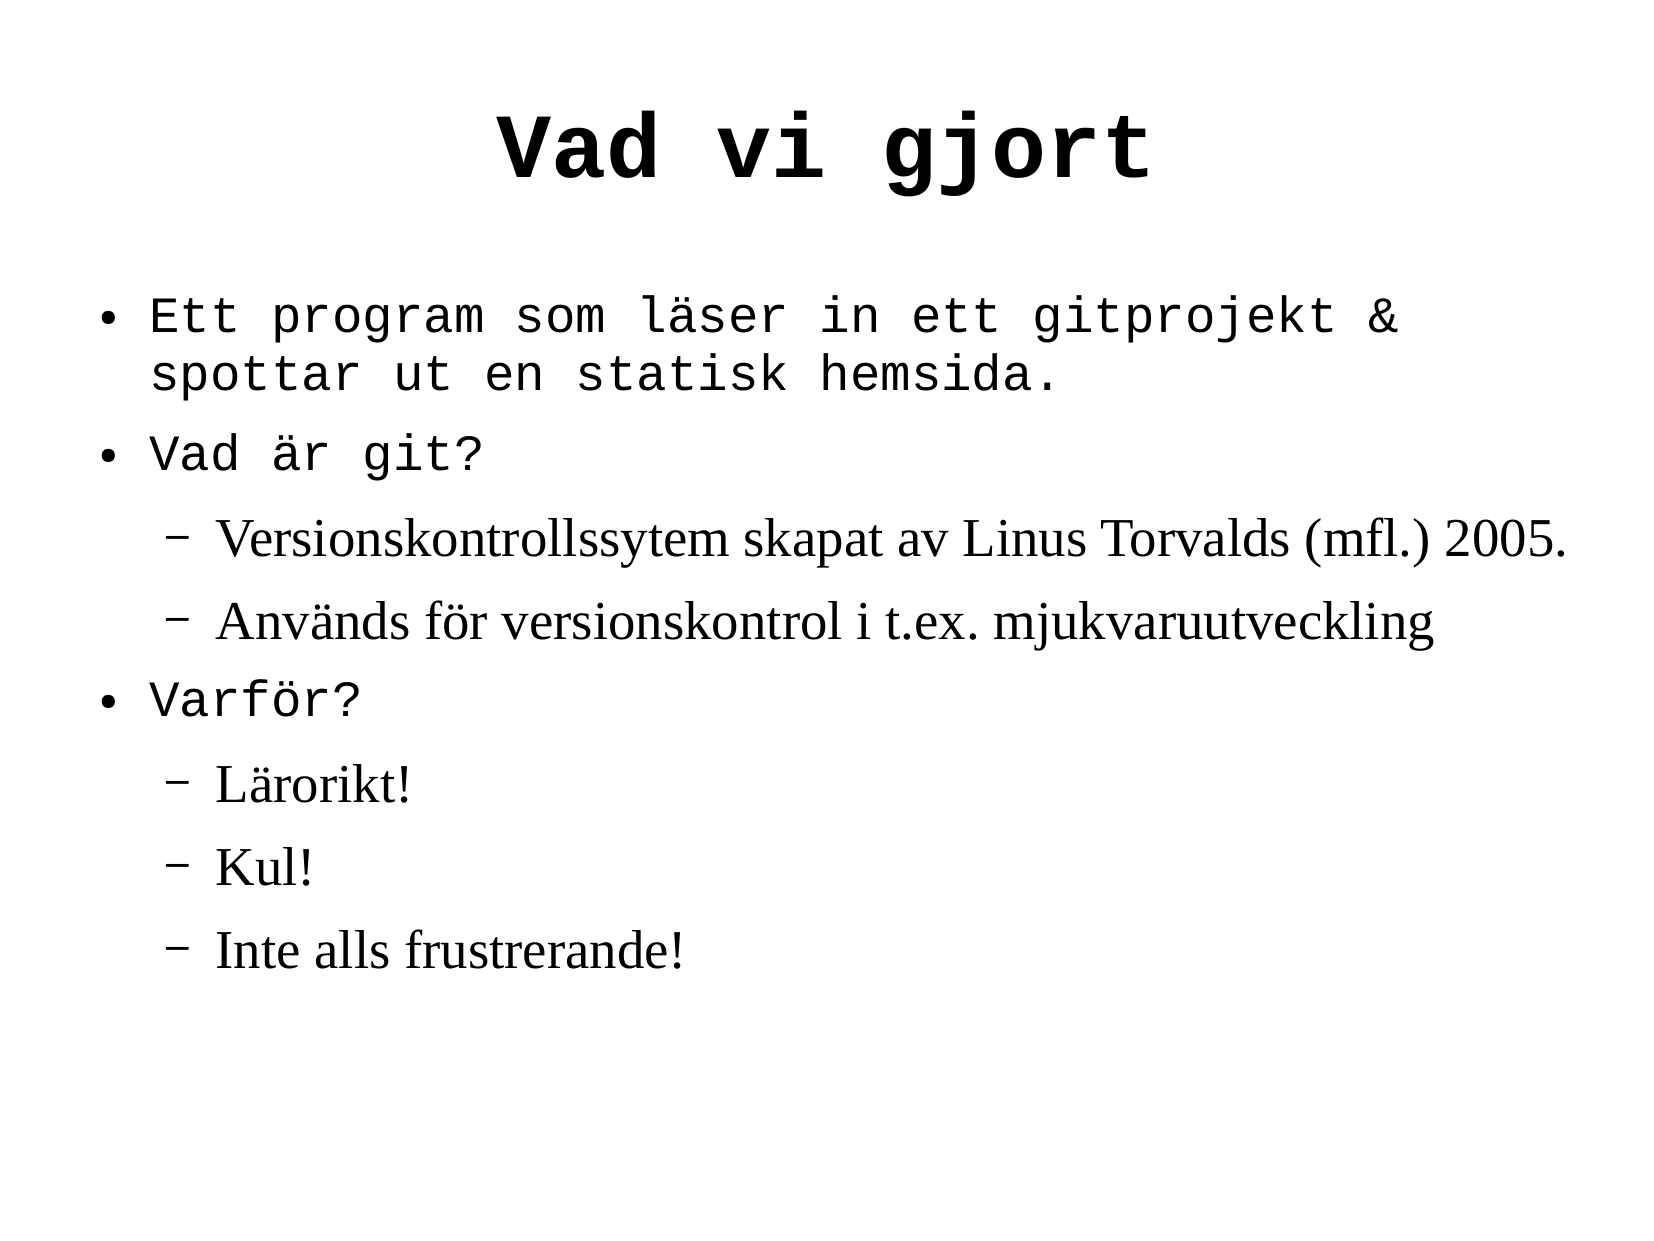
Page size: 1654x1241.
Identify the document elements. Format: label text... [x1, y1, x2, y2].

title Vad vi gjort [82, 49, 1571, 257]
list Ett program som läser in ett gitprojekt & spottar ut en statisk hemsida. Vad är git? Versionskontrollssytem skapat av Linus Torvalds (mfl.) 2005. Används för versionskontrol i t.ex. mjukvaruutveckling Varför? Lärorikt! Kul! Inte alls frustrerande! [82, 290, 1571, 1010]
